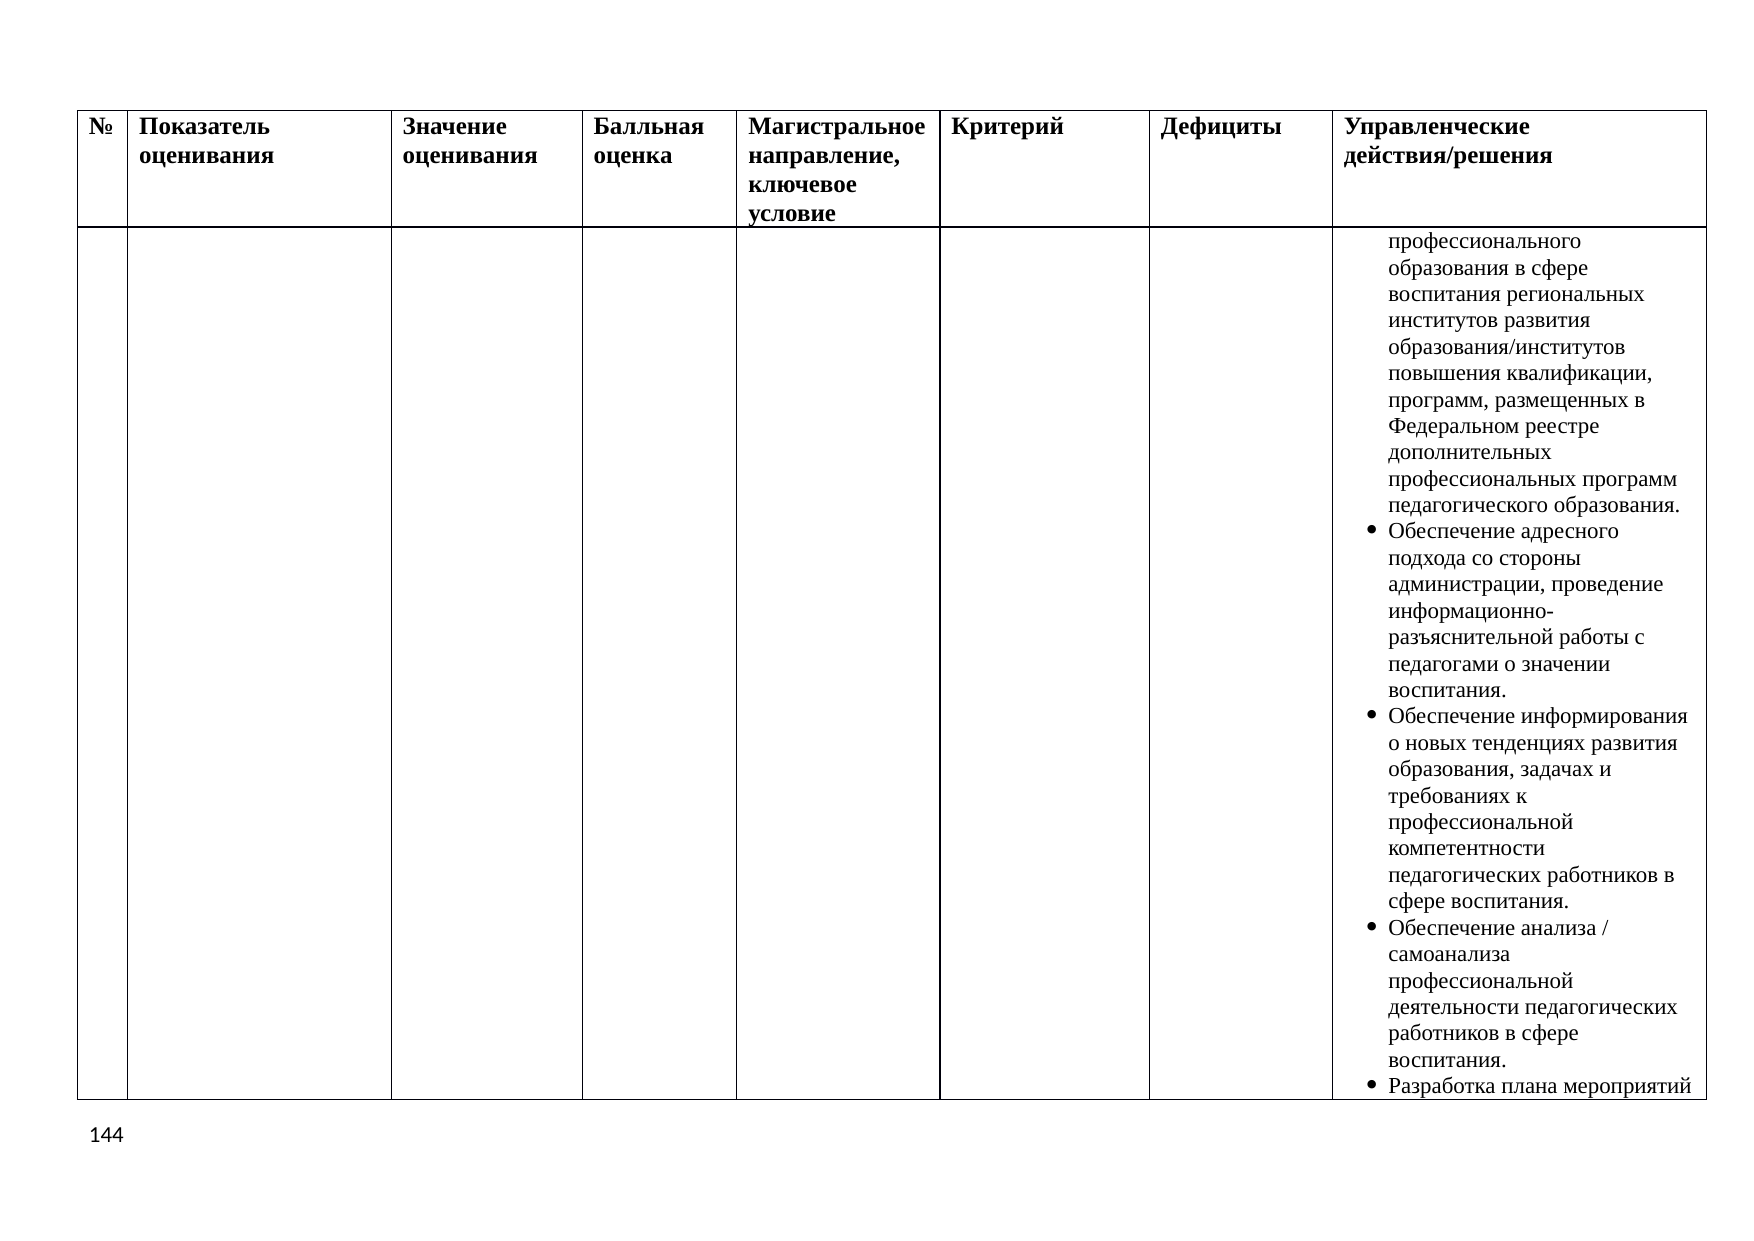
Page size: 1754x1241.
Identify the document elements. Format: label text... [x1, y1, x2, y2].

table_header Критерий [941, 111, 1149, 226]
table_cell [941, 228, 1149, 1099]
table_header Дефициты [1150, 111, 1332, 226]
table_cell [737, 228, 939, 1099]
table_cell [128, 228, 391, 1099]
table_header Магистральное направление, ключевое условие [737, 111, 939, 226]
table_header Значение оценивания [392, 111, 582, 226]
table_cell [583, 228, 736, 1099]
table_header Показатель оценивания [128, 111, 391, 226]
table_header Управленческие действия/решения [1333, 111, 1706, 226]
table_cell [1150, 228, 1332, 1099]
table_cell профессионального образования в сфере воспитания региональных институтов развития образования/институтов повышения квалификации, программ, размещенных в Федеральном реестре дополнительных профессиональных программ педагогического образования. Обеспечение адресного подхода со стороны администрации, проведение информационно-разъяснительной работы с педагогами о значении воспитания. Обеспечение информирования о новых тенденциях развития образования, задачах и требованиях к профессиональной компетентности педагогических работников в сфере воспитания. Обеспечение анализа / самоанализа профессиональной деятельности педагогических работников в сфере воспитания. Разработка плана мероприятий [1333, 228, 1706, 1099]
table_cell [392, 228, 582, 1099]
table_header Балльная оценка [583, 111, 736, 226]
table_cell [78, 228, 127, 1099]
table_header № [78, 111, 127, 226]
